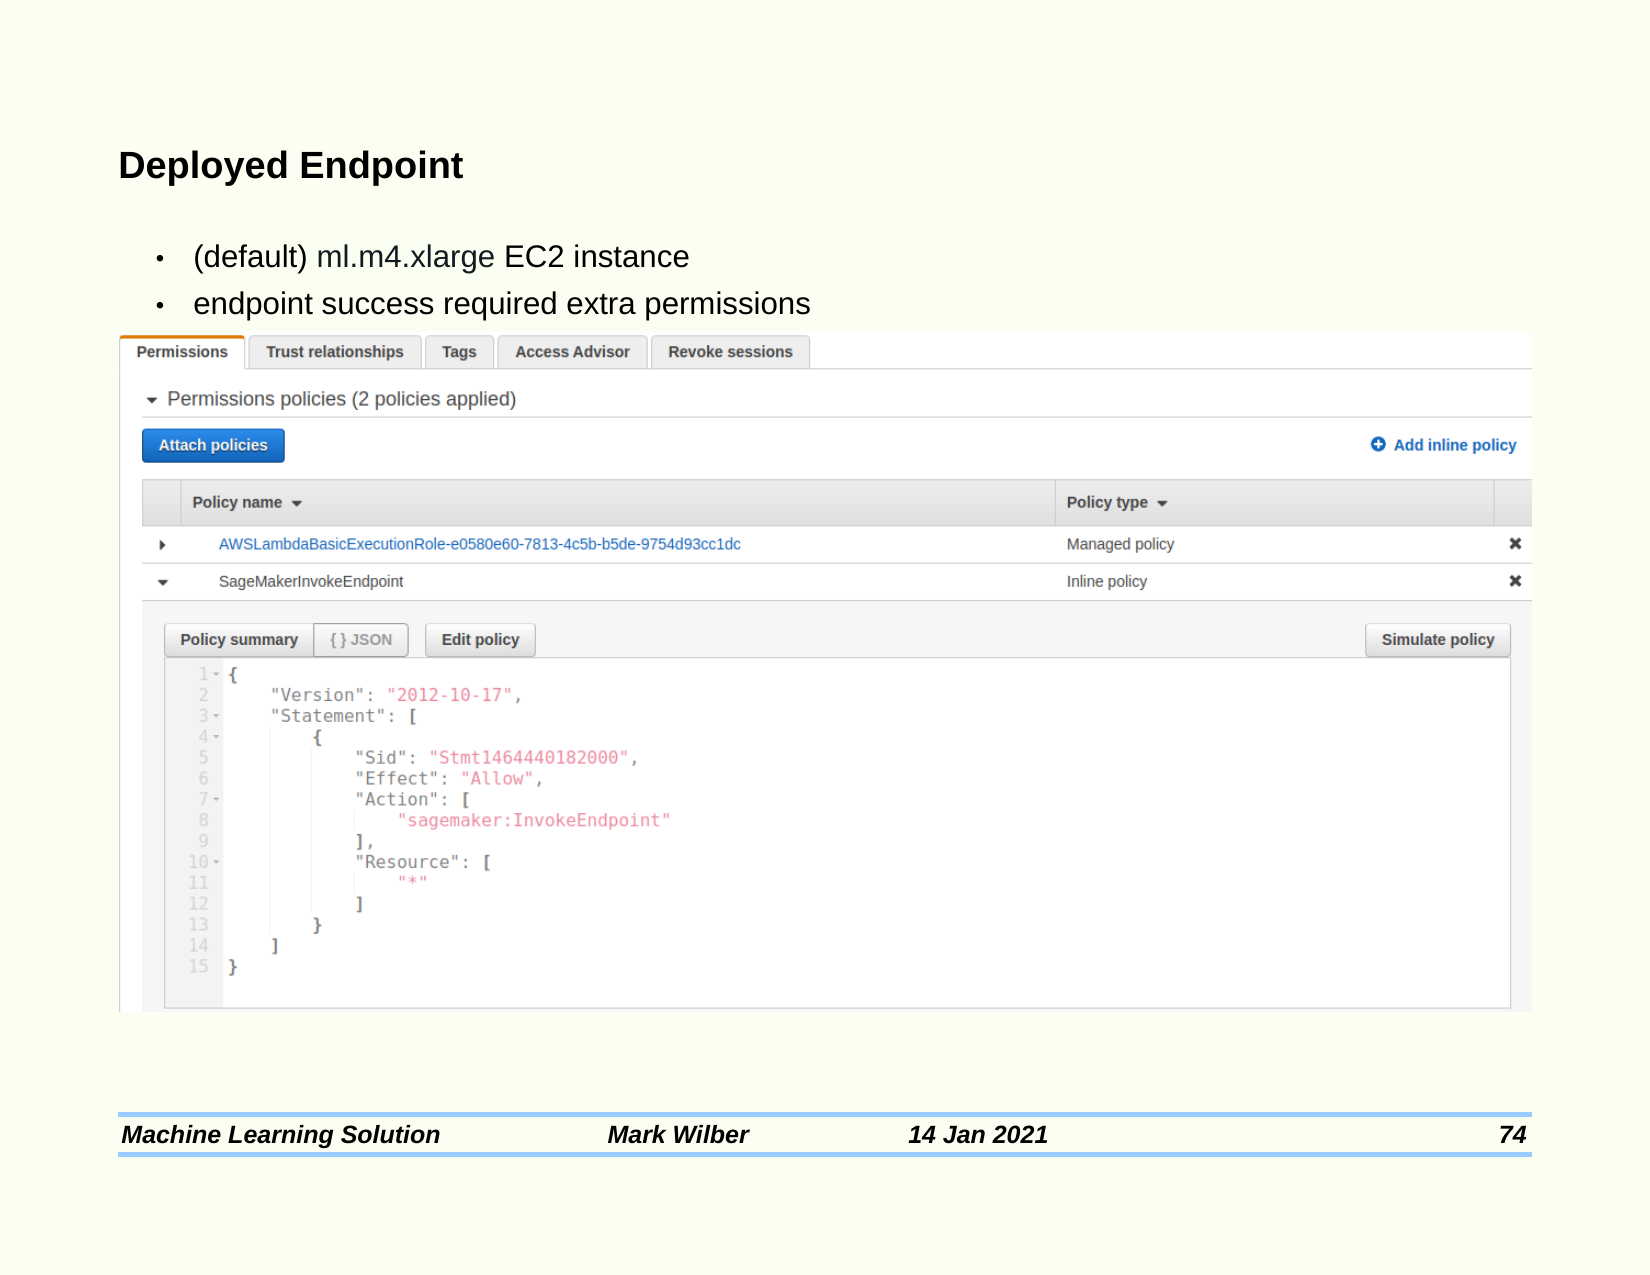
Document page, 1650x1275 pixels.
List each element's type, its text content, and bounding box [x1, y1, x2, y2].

list endpoint success required extra permissions [156, 286, 1532, 322]
subtitle Deployed Endpoint [118, 143, 1532, 187]
list (default) ml.m4.xlarge EC2 instance [156, 238, 1532, 274]
picture [118, 332, 1532, 1012]
